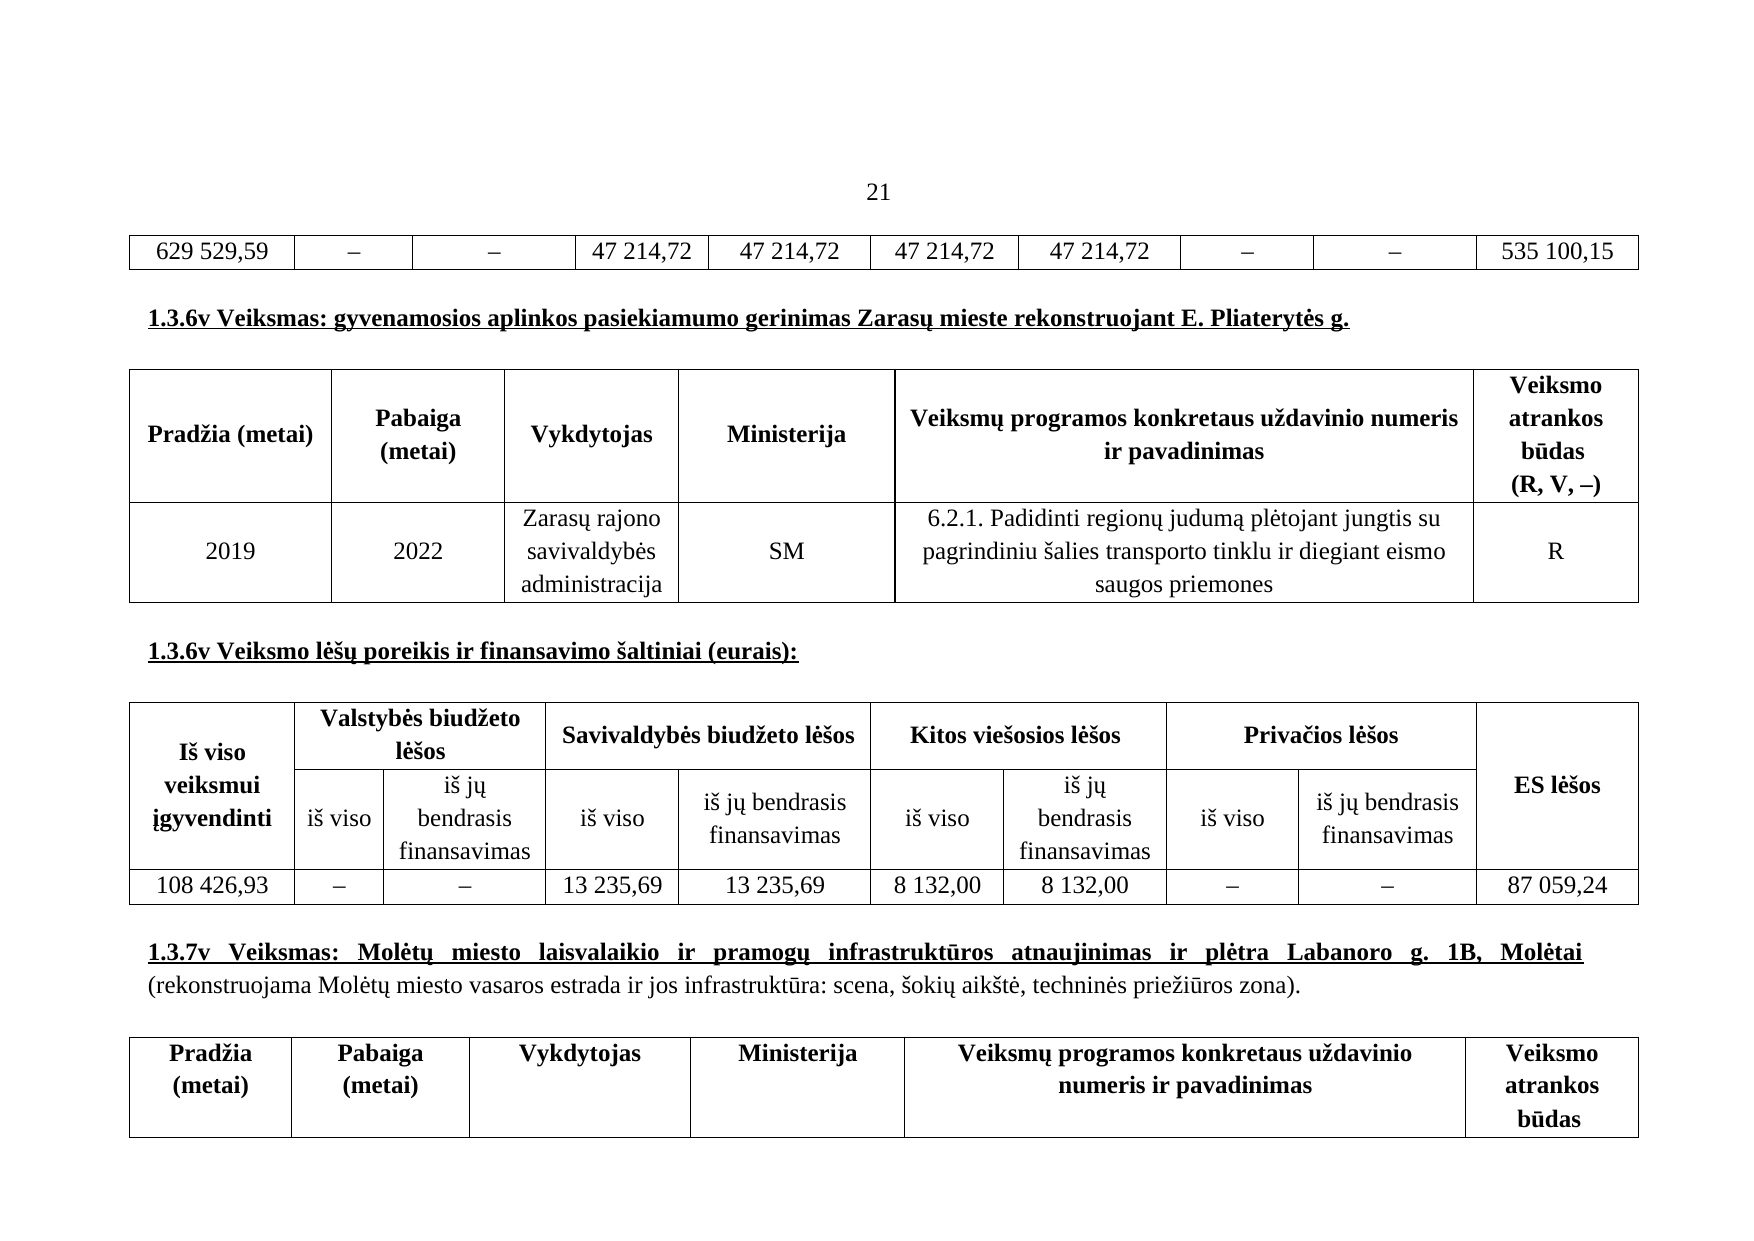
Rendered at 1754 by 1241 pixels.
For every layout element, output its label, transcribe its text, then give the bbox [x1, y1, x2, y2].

table_cell R [1474, 503, 1638, 602]
table_header Privačios lėšos [1167, 703, 1476, 769]
table_cell – [1167, 870, 1298, 903]
table_cell 13 235,69 [546, 870, 678, 903]
table_cell iš viso [871, 770, 1003, 869]
table_cell – [295, 870, 383, 903]
table_cell – [1299, 870, 1476, 903]
table_cell 8 132,00 [1004, 870, 1166, 903]
table_cell iš jų bendrasis finansavimas [1299, 770, 1476, 869]
table_header Pradžia (metai) [130, 370, 331, 502]
table_header Veiksmo atrankos būdas [1466, 1038, 1638, 1137]
table_header Pabaiga (metai) [292, 1038, 469, 1137]
text (rekonstruojama Molėtų miesto vasaros estrada ir jos infrastruktūra: scena, šokių aikštė, techninės priežiūros zona). [148, 964, 1583, 999]
table_header Veiksmų programos konkretaus uždavinio numeris ir pavadinimas [905, 1038, 1465, 1137]
table_cell 47 214,72 [1019, 236, 1180, 269]
table_cell – [384, 870, 545, 903]
table_cell iš jų bendrasis finansavimas [1004, 770, 1166, 869]
table_cell 47 214,72 [709, 236, 870, 269]
table_cell – [1181, 236, 1313, 269]
table_cell 2022 [332, 503, 504, 602]
table_cell 629 529,59 [130, 236, 294, 269]
table_cell iš viso [295, 770, 383, 869]
table_cell iš jų bendrasis finansavimas [384, 770, 545, 869]
table_header Veiksmų programos konkretaus uždavinio numeris ir pavadinimas [896, 370, 1473, 502]
table_cell – [295, 236, 412, 269]
table_cell 535 100,15 [1477, 236, 1638, 269]
table_cell Zarasų rajono savivaldybės administracija [505, 503, 678, 602]
table_cell 47 214,72 [576, 236, 708, 269]
table_cell 2019 [130, 503, 331, 602]
table_header Vykdytojas [470, 1038, 690, 1137]
table_cell iš viso [1167, 770, 1298, 869]
table_cell iš jų bendrasis finansavimas [679, 770, 870, 869]
table_cell – [413, 236, 575, 269]
table_header Kitos viešosios lėšos [871, 703, 1166, 769]
text 1.3.6v Veiksmo lėšų poreikis ir finansavimo šaltiniai (eurais): [118, 636, 1639, 665]
table_header Ministerija [691, 1038, 904, 1137]
table_cell 108 426,93 [130, 870, 294, 903]
table_header Iš viso veiksmui įgyvendinti [130, 703, 294, 869]
table_header Ministerija [679, 370, 894, 502]
text 1.3.6v Veiksmas: gyvenamosios aplinkos pasiekiamumo gerinimas Zarasų mieste rekonstruojant E. Pliaterytės g. [118, 303, 1639, 332]
table_header Veiksmo atrankos būdas (R, V, –) [1474, 370, 1638, 502]
table_cell 6.2.1. Padidinti regionų judumą plėtojant jungtis su pagrindiniu šalies transporto tinklu ir diegiant eismo saugos priemones [896, 503, 1473, 602]
table_header Vykdytojas [505, 370, 678, 502]
table_header Pabaiga (metai) [332, 370, 504, 502]
table_header Pradžia (metai) [130, 1038, 291, 1137]
table_header ES lėšos [1477, 703, 1638, 869]
table_header Savivaldybės biudžeto lėšos [546, 703, 870, 769]
table_cell – [1314, 236, 1476, 269]
table_cell 13 235,69 [679, 870, 870, 903]
table_cell SM [679, 503, 894, 602]
table_cell iš viso [546, 770, 678, 869]
table_cell 47 214,72 [871, 236, 1018, 269]
table_cell 87 059,24 [1477, 870, 1638, 903]
table_cell 8 132,00 [871, 870, 1003, 903]
table_header Valstybės biudžeto lėšos [295, 703, 545, 769]
text 1.3.7v Veiksmas: Molėtų miesto laisvalaikio ir pramogų infrastruktūros atnaujinimas ir plėtra Labanoro g. 1B, Molėtai [148, 937, 1583, 962]
